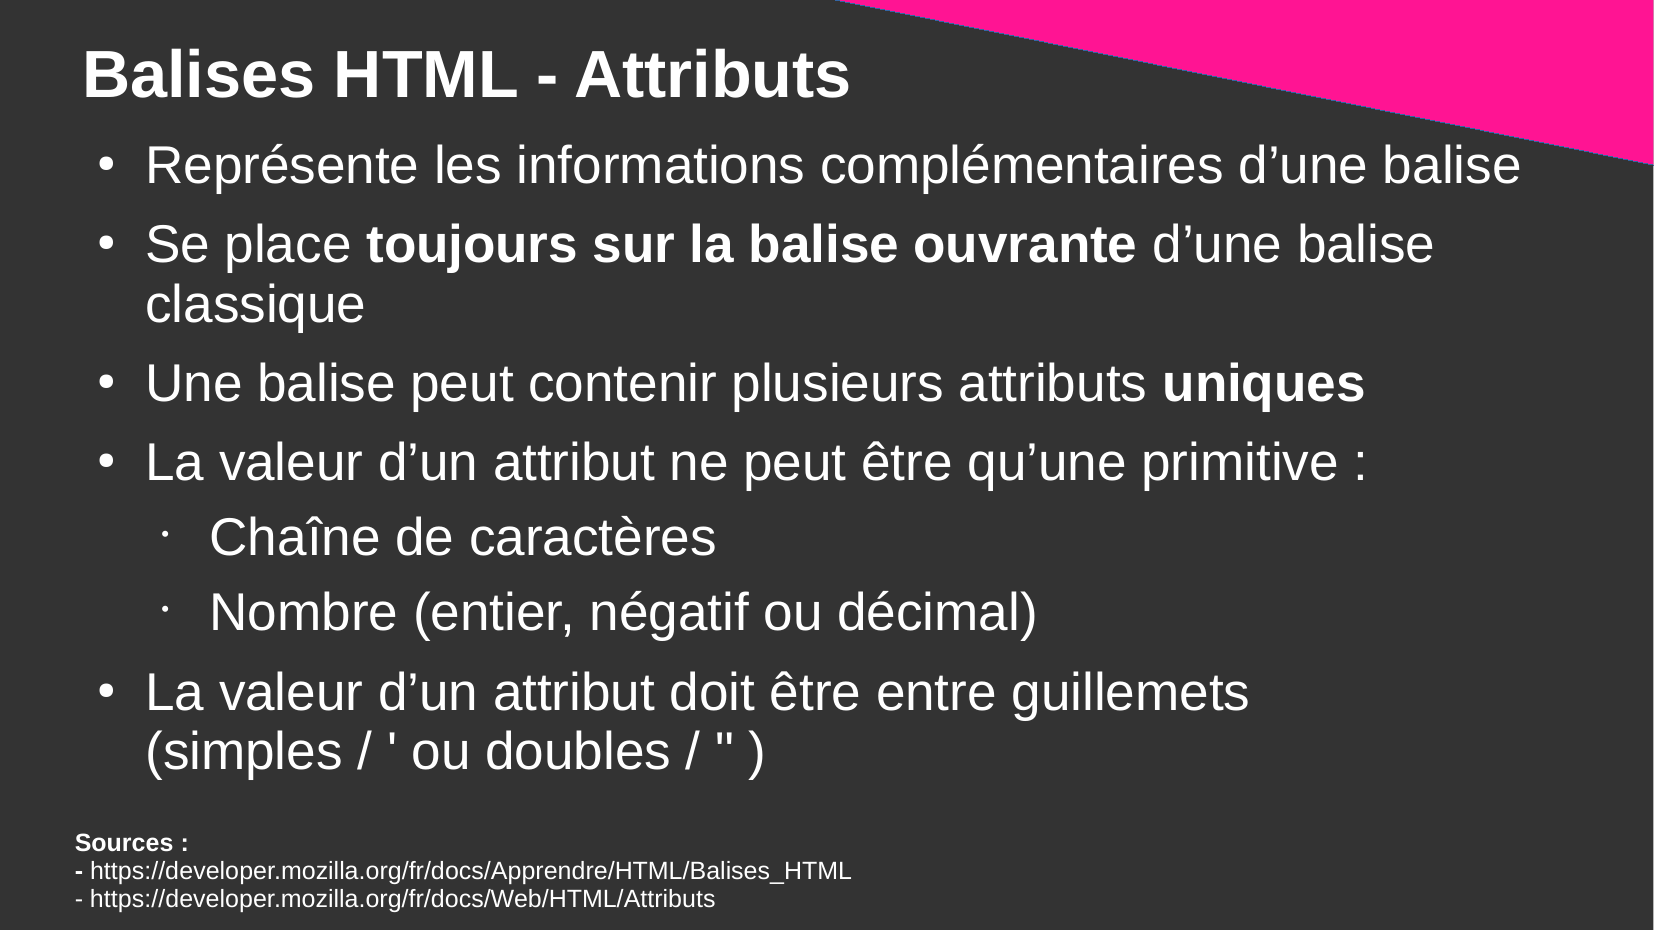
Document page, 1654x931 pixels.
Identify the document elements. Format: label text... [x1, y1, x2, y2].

list Représente les informations complémentaires d’une balise Se place toujours sur la balise ouvrante d’une balise classique Une balise peut contenir plusieurs attributs uniques La valeur d’un attribut ne peut être qu’une primitive : Chaîne de caractères Nombre (entier, négatif ou décimal) La valeur d’un attribut doit être entre guillemets (simples / ' ou doubles / " ) [80, 135, 1605, 788]
text_box [835, 0, 1654, 166]
text_box Sources : - https://developer.mozilla.org/fr/docs/Apprendre/HTML/Balises_HTML - https://developer.mozilla.org/fr/docs/Web/HTML/Attributs [59, 821, 1546, 920]
title Balises HTML - Attributs [82, 37, 1571, 114]
